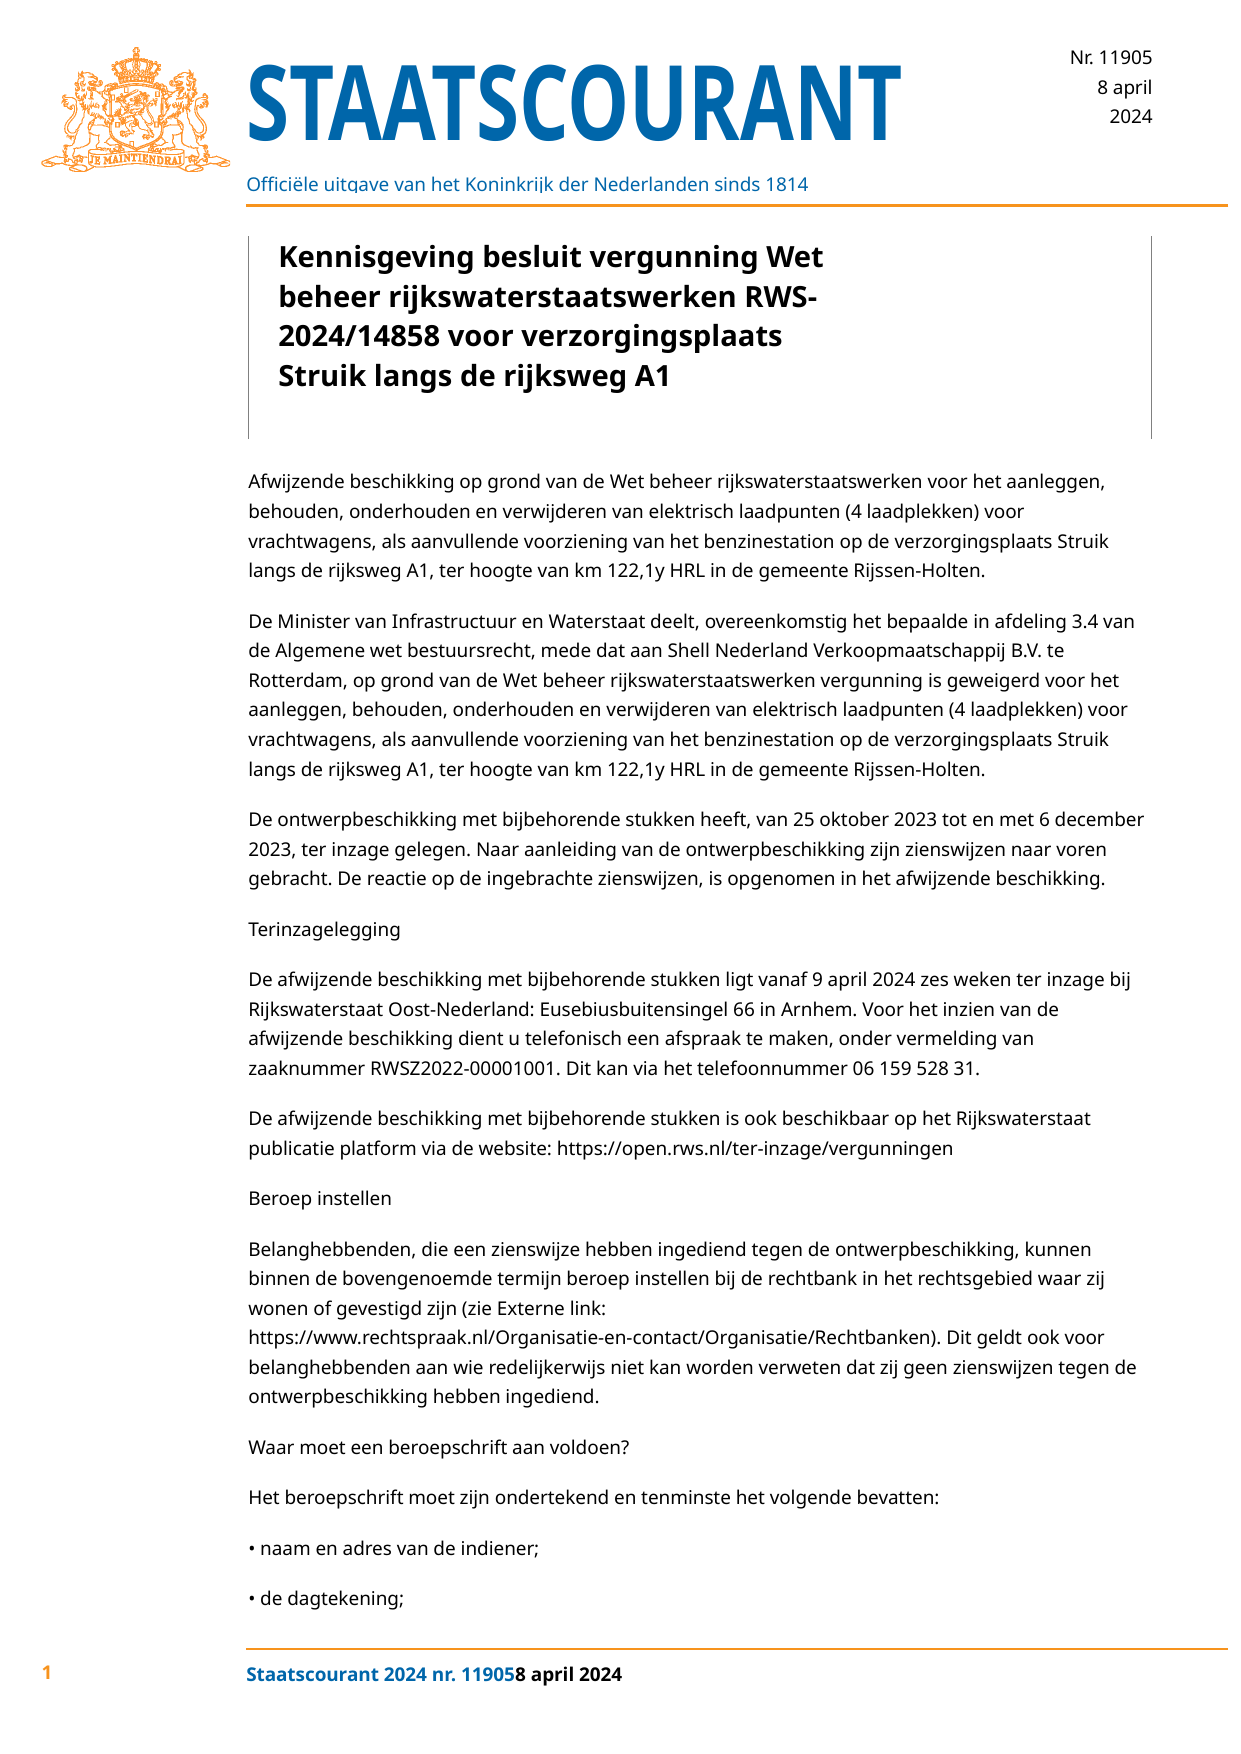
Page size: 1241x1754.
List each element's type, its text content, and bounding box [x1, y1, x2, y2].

text De afwijzende beschikking met bijbehorende stukken is ook beschikbaar op het Rijkswaterstaat publicatie platform via de website: https://open.rws.nl/ter-inzage/vergunningen [248, 1105, 1152, 1161]
text Terinzagelegging [248, 916, 1152, 941]
text Belanghebbenden, die een zienswijze hebben ingediend tegen de ontwerpbeschikking, kunnen binnen de bovengenoemde termijn beroep instellen bij de rechtbank in het rechtsgebied waar zij wonen of gevestigd zijn (zie Externe link: https://www.rechtspraak.nl/Organisatie-en-contact/Organisatie/Rechtbanken). Dit geldt ook voor belanghebbenden aan wie redelijkerwijs niet kan worden verweten dat zij geen zienswijzen tegen de ontwerpbeschikking hebben ingediend. [248, 1236, 1152, 1409]
text Beroep instellen [248, 1185, 1152, 1211]
text • naam en adres van de indiener; [248, 1535, 1152, 1561]
text De ontwerpbeschikking met bijbehorende stukken heeft, van 25 oktober 2023 tot en met 6 december 2023, ter inzage gelegen. Naar aanleiding van de ontwerpbeschikking zijn zienswijzen naar voren gebracht. De reactie op de ingebrachte zienswijzen, is opgenomen in het afwijzende beschikking. [248, 806, 1152, 891]
picture [41, 47, 231, 172]
table_header [850, 414, 1151, 439]
text Waar moet een beroepschrift aan voldoen? [248, 1434, 1152, 1460]
text Afwijzende beschikking op grond van de Wet beheer rijkswaterstaatswerken voor het aanleggen, behouden, onderhouden en verwijderen van elektrisch laadpunten (4 laadplekken) voor vrachtwagens, als aanvullende voorziening van het benzinestation op de verzorgingsplaats Struik langs de rijksweg A1, ter hoogte van km 122,1y HRL in de gemeente Rijssen-Holten. [248, 469, 1152, 583]
text Het beroepschrift moet zijn ondertekend en tenminste het volgende bevatten: [248, 1484, 1152, 1510]
table_header [850, 236, 912, 413]
table_header [1090, 236, 1151, 413]
picture [912, 236, 1090, 414]
table_header Kennisgeving besluit vergunning Wet beheer rijkswaterstaatswerken RWS-2024/14858 voor verzorgingsplaats Struik langs de rijksweg A1 [249, 236, 850, 439]
text De Minister van Infrastructuur en Waterstaat deelt, overeenkomstig het bepaalde in afdeling 3.4 van de Algemene wet bestuursrecht, mede dat aan Shell Nederland Verkoopmaatschappij B.V. te Rotterdam, op grond van de Wet beheer rijkswaterstaatswerken vergunning is geweigerd voor het aanleggen, behouden, onderhouden en verwijderen van elektrisch laadpunten (4 laadplekken) voor vrachtwagens, als aanvullende voorziening van het benzinestation op de verzorgingsplaats Struik langs de rijksweg A1, ter hoogte van km 122,1y HRL in de gemeente Rijssen-Holten. [248, 608, 1152, 781]
text • de dagtekening; [248, 1585, 1152, 1611]
text De afwijzende beschikking met bijbehorende stukken ligt vanaf 9 april 2024 zes weken ter inzage bij Rijkswaterstaat Oost-Nederland: Eusebiusbuitensingel 66 in Arnhem. Voor het inzien van de afwijzende beschikking dient u telefonisch een afspraak te maken, onder vermelding van zaaknummer RWSZ2022-00001001. Dit kan via het telefoonnummer 06 159 528 31. [248, 966, 1152, 1081]
